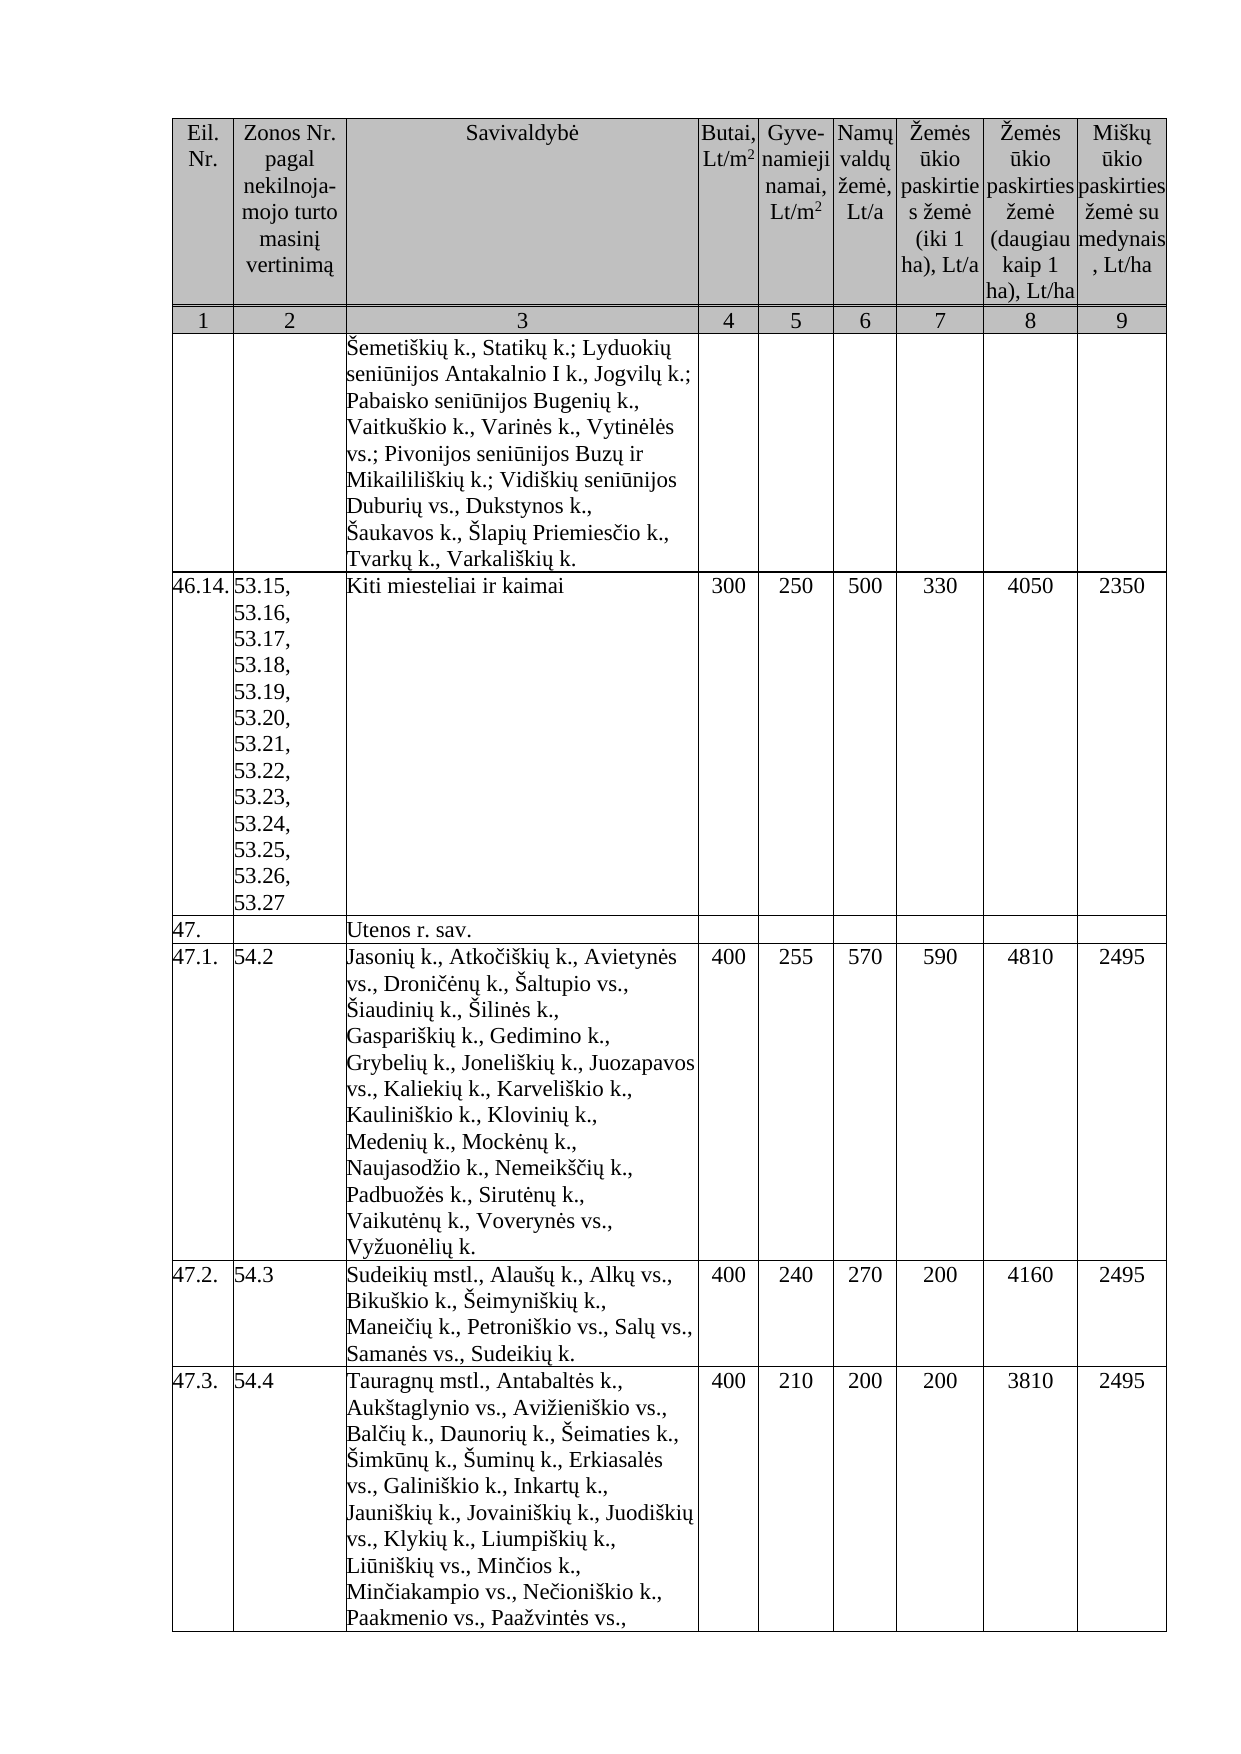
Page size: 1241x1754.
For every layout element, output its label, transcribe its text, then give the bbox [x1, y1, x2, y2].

table_cell [759, 334, 833, 571]
table_cell 9 [1078, 307, 1166, 333]
table_cell [699, 916, 758, 942]
table_cell 210 [759, 1367, 833, 1631]
table_cell 4 [699, 307, 758, 333]
table_cell [984, 916, 1077, 942]
table_cell 500 [834, 573, 896, 915]
table_cell 590 [897, 944, 983, 1260]
table_cell 47.2. [173, 1261, 233, 1366]
table_cell [984, 334, 1077, 571]
table_cell 4050 [984, 573, 1077, 915]
table_cell 400 [699, 1367, 758, 1631]
table_cell 2495 [1078, 1261, 1166, 1366]
table_cell Šemetiškių k., Statikų k.; Lyduokių seniūnijos Antakalnio I k., Jogvilų k.; Pabaisko seniūnijos Bugenių k., Vaitkuškio k., Varinės k., Vytinėlės vs.; Pivonijos seniūnijos Buzų ir Mikaililiškių k.; Vidiškių seniūnijos Duburių vs., Dukstynos k., Šaukavos k., Šlapių Priemiesčio k., Tvarkų k., Varkališkių k. [347, 334, 698, 571]
table_cell 5 [759, 307, 833, 333]
table_header Zonos Nr. pagal nekilnoja-mojo turto masinį vertinimą [234, 119, 346, 304]
table_header Savivaldybė [347, 119, 698, 304]
table_header Žemės ūkio paskirties žemė (iki 1 ha), Lt/a [897, 119, 983, 304]
table_cell [897, 916, 983, 942]
table_cell [234, 334, 346, 571]
table_cell 200 [897, 1261, 983, 1366]
table_cell 250 [759, 573, 833, 915]
table_header Žemės ūkio paskirties žemė (daugiau kaip 1 ha), Lt/ha [984, 119, 1077, 304]
table_cell [234, 916, 346, 942]
table_cell 54.2 [234, 944, 346, 1260]
table_header Butai, Lt/m2 [699, 119, 758, 304]
table_cell [173, 334, 233, 571]
table_cell 3810 [984, 1367, 1077, 1631]
table_cell 7 [897, 307, 983, 333]
table_cell 47.3. [173, 1367, 233, 1631]
table_cell 300 [699, 573, 758, 915]
table_cell [699, 334, 758, 571]
table_header Miškų ūkio paskirties žemė su medynais, Lt/ha [1078, 119, 1166, 304]
table_cell 570 [834, 944, 896, 1260]
table_cell Sudeikių mstl., Alaušų k., Alkų vs., Bikuškio k., Šeimyniškių k., Maneičių k., Petroniškio vs., Salų vs., Samanės vs., Sudeikių k. [347, 1261, 698, 1366]
table_cell 2495 [1078, 944, 1166, 1260]
table_cell 200 [834, 1367, 896, 1631]
table_cell [897, 334, 983, 571]
table_header Namų valdų žemė, Lt/a [834, 119, 896, 304]
table_cell 2495 [1078, 1367, 1166, 1631]
table_cell 1 [173, 307, 233, 333]
table_cell [1078, 916, 1166, 942]
table_header Gyve-namieji namai, Lt/m2 [759, 119, 833, 304]
table_cell 2350 [1078, 573, 1166, 915]
table_cell 200 [897, 1367, 983, 1631]
table_cell 255 [759, 944, 833, 1260]
table_cell Jasonių k., Atkočiškių k., Avietynės vs., Droničėnų k., Šaltupio vs., Šiaudinių k., Šilinės k., Gaspariškių k., Gedimino k., Grybelių k., Joneliškių k., Juozapavos vs., Kaliekių k., Karveliškio k., Kauliniškio k., Klovinių k., Medenių k., Mockėnų k., Naujasodžio k., Nemeikščių k., Padbuožės k., Sirutėnų k., Vaikutėnų k., Voverynės vs., Vyžuonėlių k. [347, 944, 698, 1260]
table_cell 46.14. [173, 573, 233, 915]
table_cell 47.1. [173, 944, 233, 1260]
table_cell 240 [759, 1261, 833, 1366]
table_cell [834, 334, 896, 571]
table_cell 270 [834, 1261, 896, 1366]
table_cell 4160 [984, 1261, 1077, 1366]
table_header Eil. Nr. [173, 119, 233, 304]
table_cell 330 [897, 573, 983, 915]
table_cell [1078, 334, 1166, 571]
table_cell 2 [234, 307, 346, 333]
table_cell 400 [699, 1261, 758, 1366]
table_cell 8 [984, 307, 1077, 333]
table_cell 400 [699, 944, 758, 1260]
table_cell [834, 916, 896, 942]
table_cell 53.15, 53.16, 53.17, 53.18, 53.19, 53.20, 53.21, 53.22, 53.23, 53.24, 53.25, 53.26, 53.27 [234, 573, 346, 915]
table_cell Kiti miesteliai ir kaimai [347, 573, 698, 915]
table_cell 6 [834, 307, 896, 333]
table_cell 3 [347, 307, 698, 333]
table_cell 54.3 [234, 1261, 346, 1366]
table_cell 47. [173, 916, 233, 942]
table_cell Utenos r. sav. [347, 916, 698, 942]
table_cell 4810 [984, 944, 1077, 1260]
table_cell 54.4 [234, 1367, 346, 1631]
table_cell Tauragnų mstl., Antabaltės k., Aukštaglynio vs., Avižieniškio vs., Balčių k., Daunorių k., Šeimaties k., Šimkūnų k., Šuminų k., Erkiasalės vs., Galiniškio k., Inkartų k., Jauniškių k., Jovainiškių k., Juodiškių vs., Klykių k., Liumpiškių k., Liūniškių vs., Minčios k., Minčiakampio vs., Nečioniškio k., Paakmenio vs., Paažvintės vs., [347, 1367, 698, 1631]
table_cell [759, 916, 833, 942]
